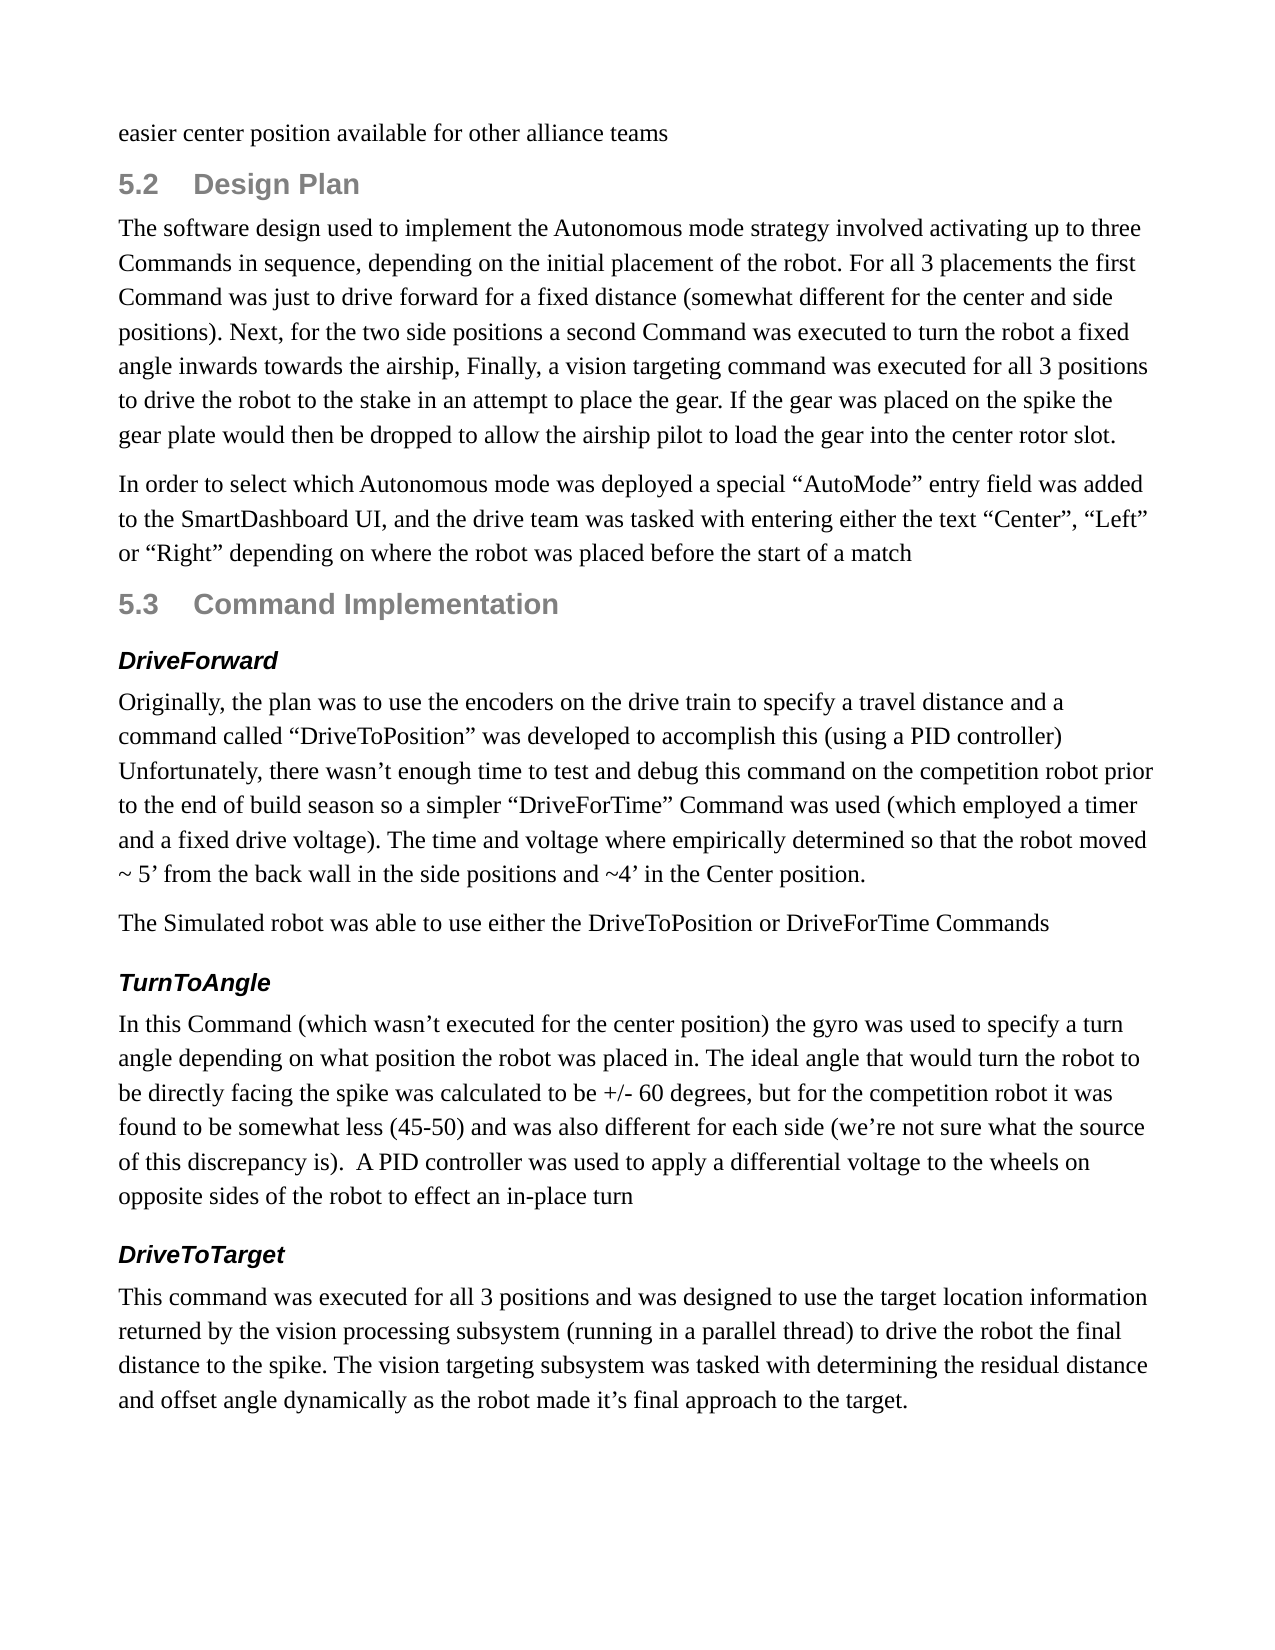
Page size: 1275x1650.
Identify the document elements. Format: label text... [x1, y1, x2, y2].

text In order to select which Autonomous mode was deployed a special “AutoMode” entry field was added to the SmartDashboard UI, and the drive team was tasked with entering either the text “Center”, “Left” or “Right” depending on where the robot was placed before the start of a match [118, 469, 1157, 567]
text easier center position available for other alliance teams [118, 118, 1157, 147]
text The Simulated robot was able to use either the DriveToPosition or DriveForTime Commands [118, 908, 1157, 937]
text Originally, the plan was to use the encoders on the drive train to specify a travel distance and a command called “DriveToPosition” was developed to accomplish this (using a PID controller) Unfortunately, there wasn’t enough time to test and debug this command on the competition robot prior to the end of build season so a simpler “DriveForTime” Command was used (which employed a timer and a fixed drive voltage). The time and voltage where empirically determined so that the robot moved ~ 5’ from the back wall in the side positions and ~4’ in the Center position. [118, 687, 1157, 888]
subtitle Design Plan [118, 167, 1157, 201]
text The software design used to implement the Autonomous mode strategy involved activating up to three Commands in sequence, depending on the initial placement of the robot. For all 3 placements the first Command was just to drive forward for a fixed distance (somewhat different for the center and side positions). Next, for the two side positions a second Command was executed to turn the robot a fixed angle inwards towards the airship, Finally, a vision targeting command was executed for all 3 positions to drive the robot to the stake in an attempt to place the gear. If the gear was placed on the spike the gear plate would then be dropped to allow the airship pilot to load the gear into the center rotor slot. [118, 213, 1157, 449]
subtitle Command Implementation [118, 587, 1157, 621]
subtitle TurnToAngle [118, 968, 1157, 996]
text This command was executed for all 3 positions and was designed to use the target location information returned by the vision processing subsystem (running in a parallel thread) to drive the robot the final distance to the spike. The vision targeting subsystem was tasked with determining the residual distance and offset angle dynamically as the robot made it’s final approach to the target. [118, 1282, 1157, 1414]
subtitle DriveToTarget [118, 1241, 1157, 1269]
subtitle DriveForward [118, 646, 1157, 674]
text In this Command (which wasn’t executed for the center position) the gyro was used to specify a turn angle depending on what position the robot was placed in. The ideal angle that would turn the robot to be directly facing the spike was calculated to be +/- 60 degrees, but for the competition robot it was found to be somewhat less (45-50) and was also different for each side (we’re not sure what the source of this discrepancy is). A PID controller was used to apply a differential voltage to the wheels on opposite sides of the robot to effect an in-place turn [118, 1009, 1157, 1210]
